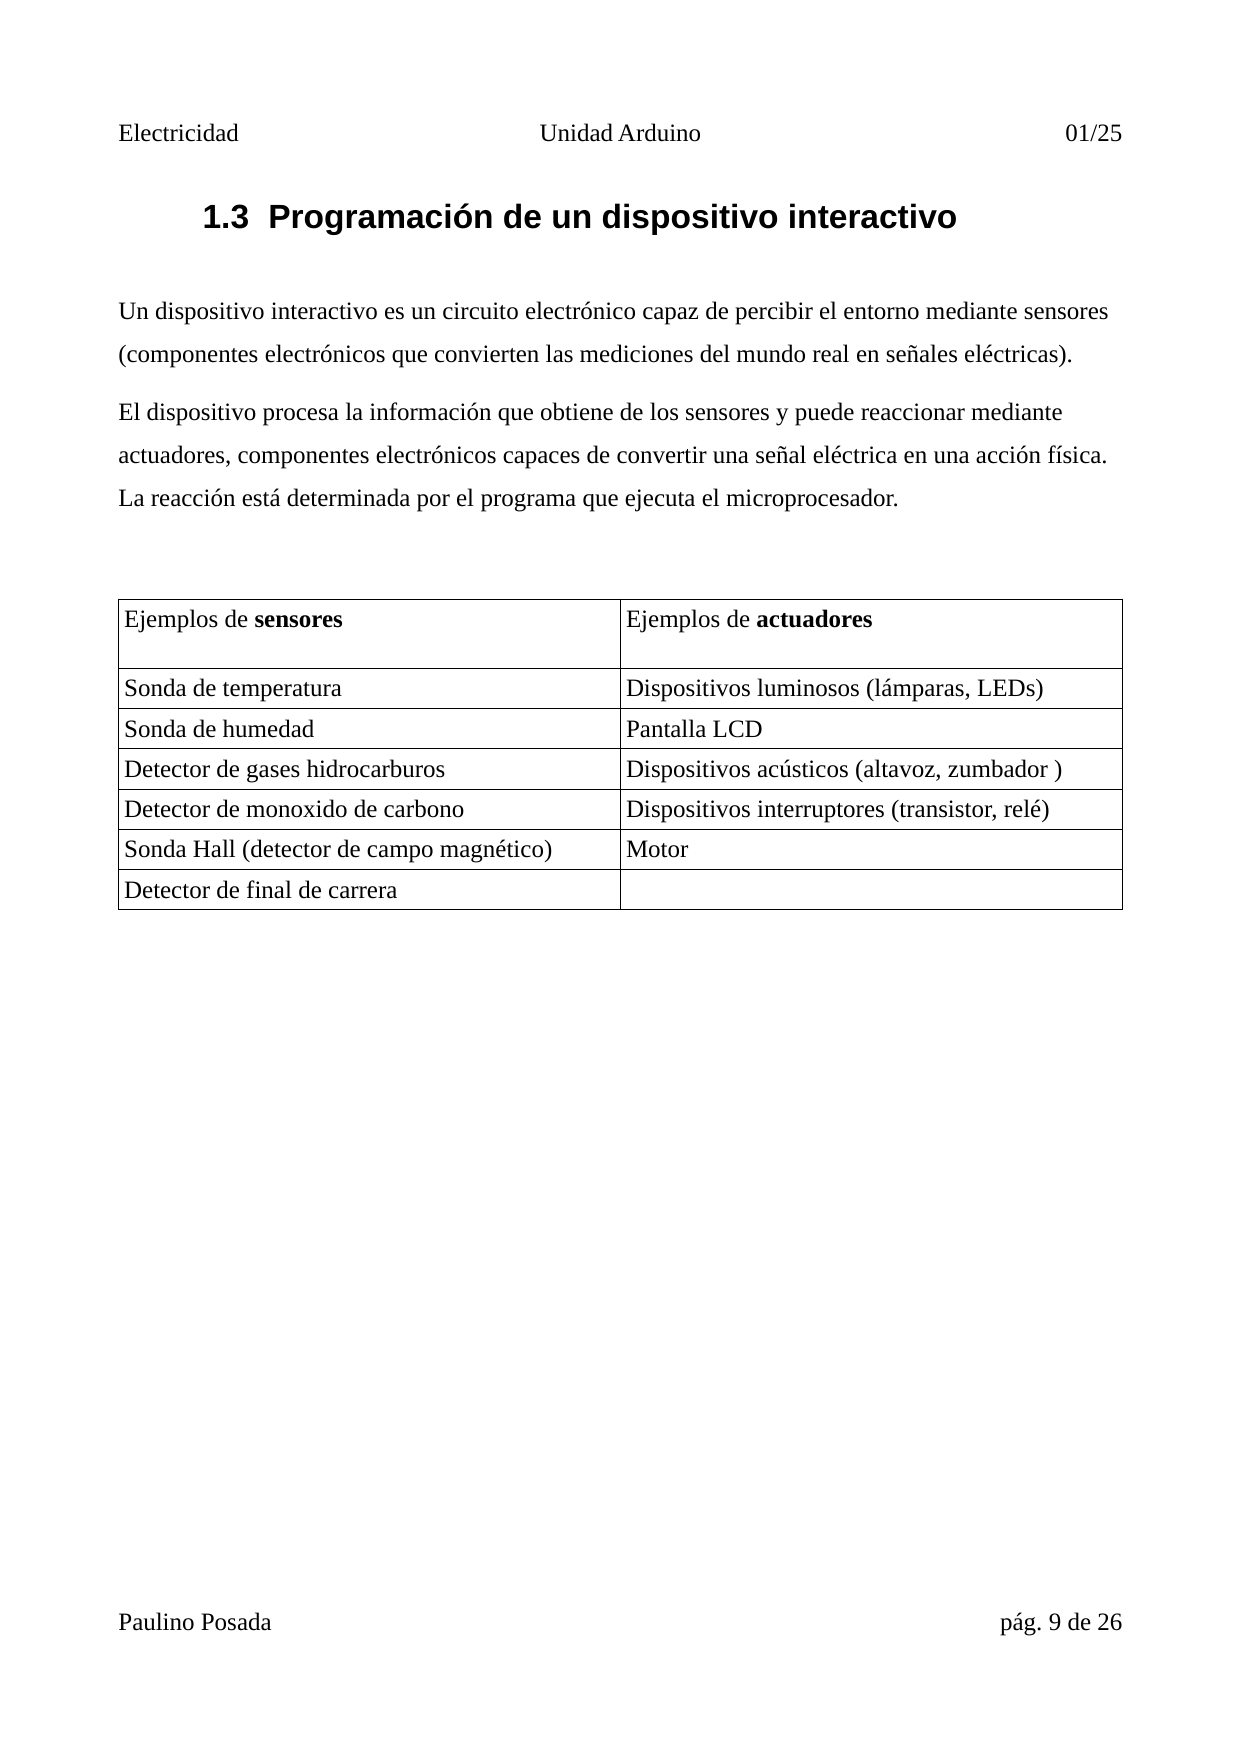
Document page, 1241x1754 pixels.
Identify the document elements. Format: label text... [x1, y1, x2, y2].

table_cell Detector de gases hidrocarburos [119, 749, 620, 788]
table_cell Detector de final de carrera [119, 870, 620, 909]
table_cell [621, 870, 1122, 909]
table_cell Motor [621, 830, 1122, 869]
table_cell Sonda de temperatura [119, 669, 620, 708]
text El dispositivo procesa la información que obtiene de los sensores y puede reaccionar mediante actuadores, componentes electrónicos capaces de convertir una señal eléctrica en una acción física. La reacción está determinada por el programa que ejecuta el microprocesador. [118, 397, 1122, 512]
table_cell Pantalla LCD [621, 709, 1122, 748]
table_cell Detector de monoxido de carbono [119, 790, 620, 829]
text Un dispositivo interactivo es un circuito electrónico capaz de percibir el entorno mediante sensores (componentes electrónicos que convierten las mediciones del mundo real en señales eléctricas). [118, 296, 1122, 368]
table_cell Sonda Hall (detector de campo magnético) [119, 830, 620, 869]
table_cell Sonda de humedad [119, 709, 620, 748]
table_cell Dispositivos luminosos (lámparas, LEDs) [621, 669, 1122, 708]
table_header Ejemplos de actuadores [621, 600, 1122, 667]
subtitle Programación de un dispositivo interactivo [193, 197, 1122, 236]
table_cell Dispositivos interruptores (transistor, relé) [621, 790, 1122, 829]
table_cell Dispositivos acústicos (altavoz, zumbador ) [621, 749, 1122, 788]
table_header Ejemplos de sensores [119, 600, 620, 667]
